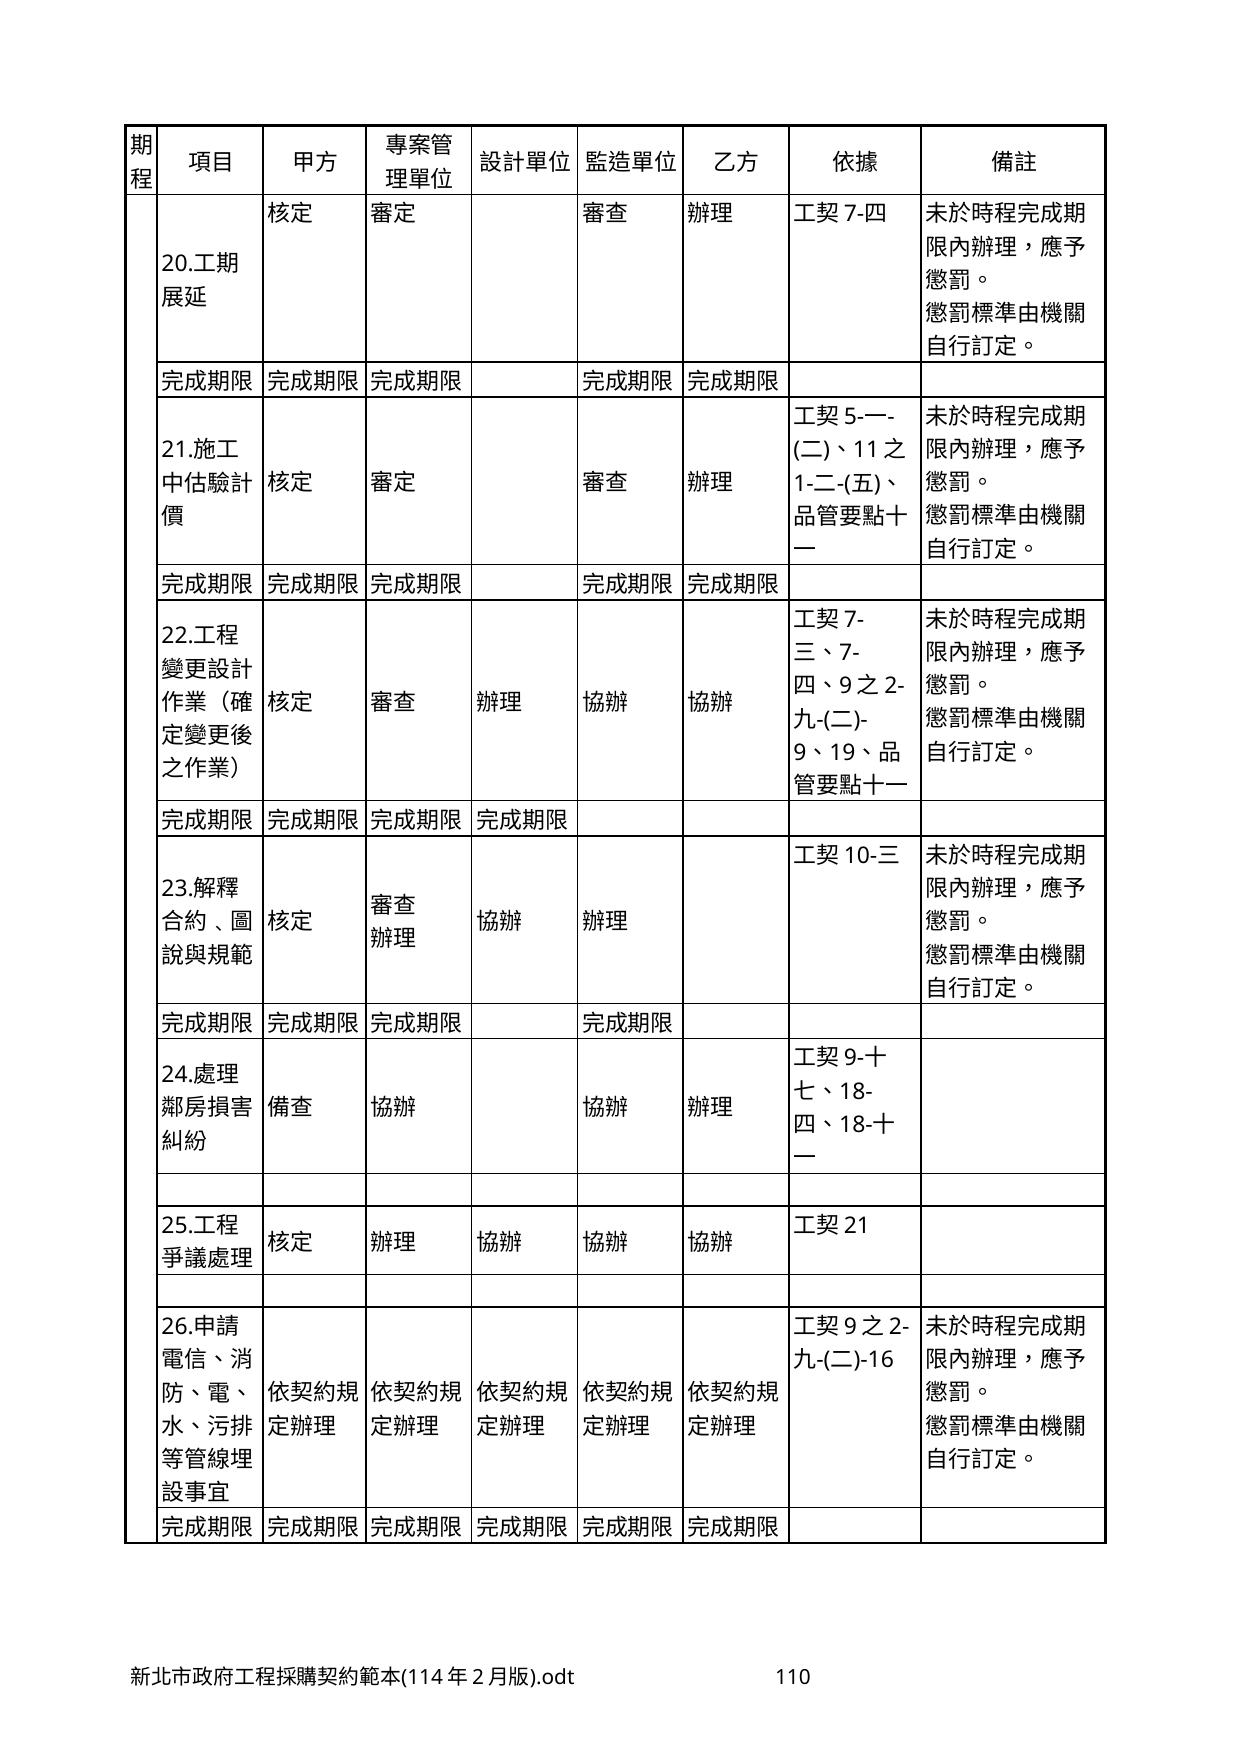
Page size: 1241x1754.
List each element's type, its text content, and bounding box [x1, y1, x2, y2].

table_cell [922, 1174, 1104, 1205]
table_cell [684, 837, 788, 1003]
table_cell [472, 1275, 577, 1306]
table_cell [578, 1275, 682, 1306]
table_cell [472, 1174, 577, 1205]
table_cell 協辦 [472, 1207, 577, 1273]
table_cell [922, 363, 1104, 396]
table_cell [684, 1275, 788, 1306]
table_cell 完成期限 [158, 1508, 262, 1542]
table_cell 完成期限 [367, 363, 471, 396]
table_cell [367, 1174, 471, 1205]
table_header 甲方 [264, 127, 365, 194]
table_cell 完成期限 [158, 801, 262, 835]
table_header 設計單位 [472, 127, 577, 194]
table_cell [790, 565, 920, 599]
table_cell 完成期限 [578, 565, 682, 599]
table_cell [790, 1004, 920, 1038]
table_cell 完成期限 [158, 1004, 262, 1038]
table_cell [790, 1275, 920, 1306]
table_cell 完成期限 [264, 801, 365, 835]
table_cell 工契7-三、7-四、9之2-九-(二)- 9、19、品管要點十一 [790, 601, 920, 800]
table_cell [922, 1039, 1104, 1172]
table_cell 辦理 [578, 837, 682, 1003]
table_cell 完成期限 [264, 1004, 365, 1038]
table_cell [790, 1508, 920, 1542]
table_cell 未於時程完成期限內辦理，應予懲罰。 懲罰標準由機關自行訂定。 [922, 398, 1104, 564]
table_cell [264, 1275, 365, 1306]
table_header 備註 [922, 127, 1104, 194]
table_cell 審查 [578, 398, 682, 564]
table_cell 工契5-一-(二)、11之1-二-(五)、品管要點十一 [790, 398, 920, 564]
table_cell 核定 [264, 195, 365, 361]
table_cell 25.工程爭議處理 [158, 1207, 262, 1273]
table_cell 依契約規定辦理 [367, 1308, 471, 1507]
table_cell 辦理 [684, 195, 788, 361]
table_cell 完成期限 [367, 1508, 471, 1542]
table_cell 26.申請電信、消防、電、水、污排等管線埋設事宜 [158, 1308, 262, 1507]
table_cell 協辦 [472, 837, 577, 1003]
table_header 乙方 [684, 127, 788, 194]
table_cell 協辦 [578, 1207, 682, 1273]
table_cell 依契約規定辦理 [578, 1308, 682, 1507]
table_cell 完成期限 [264, 565, 365, 599]
table_cell 工契9之2-九-(二)-16 [790, 1308, 920, 1507]
table_cell [472, 398, 577, 564]
table_cell 24.處理鄰房損害糾紛 [158, 1039, 262, 1172]
table_cell 審定 [367, 195, 471, 361]
table_cell 工契10-三 [790, 837, 920, 1003]
table_cell 完成期限 [578, 1004, 682, 1038]
table_cell [158, 1174, 262, 1205]
table_header 依據 [790, 127, 920, 194]
table_cell [922, 1275, 1104, 1306]
table_cell 協辦 [684, 601, 788, 800]
table_cell 審定 [367, 398, 471, 564]
table_cell 審查 [578, 195, 682, 361]
table_cell [684, 801, 788, 835]
table_header 專案管 理單位 [367, 127, 471, 194]
table_cell 協辦 [367, 1039, 471, 1172]
table_cell 辦理 [684, 398, 788, 564]
table_cell 完成期限 [578, 1508, 682, 1542]
table_cell 備查 [264, 1039, 365, 1172]
table_cell 完成期限 [264, 363, 365, 396]
table_cell 完成期限 [684, 565, 788, 599]
table_cell 23.解釋合約﹑圖說與規範 [158, 837, 262, 1003]
table_cell 21.施工中估驗計價 [158, 398, 262, 564]
table_cell [578, 801, 682, 835]
table_cell 完成期限 [472, 1508, 577, 1542]
table_cell 完成期限 [158, 565, 262, 599]
table_cell 依契約規定辦理 [264, 1308, 365, 1507]
table_cell 未於時程完成期限內辦理，應予懲罰。 懲罰標準由機關自行訂定。 [922, 837, 1104, 1003]
table_cell 完成期限 [367, 801, 471, 835]
table_cell [684, 1004, 788, 1038]
table_cell 協辦 [578, 601, 682, 800]
table_cell 未於時程完成期限內辦理，應予懲罰。 懲罰標準由機關自行訂定。 [922, 601, 1104, 800]
table_cell [790, 1174, 920, 1205]
table_cell [922, 1508, 1104, 1542]
table_cell 工契7-四 [790, 195, 920, 361]
table_cell 22.工程變更設計作業（確定變更後之作業） [158, 601, 262, 800]
table_cell [578, 1174, 682, 1205]
table_cell 協辦 [684, 1207, 788, 1273]
table_cell [158, 1275, 262, 1306]
table_cell 未於時程完成期限內辦理，應予懲罰。 懲罰標準由機關自行訂定。 [922, 195, 1104, 361]
table_cell 辦理 [684, 1039, 788, 1172]
table_cell [264, 1174, 365, 1205]
table_cell 依契約規定辦理 [684, 1308, 788, 1507]
table_header 項目 [158, 127, 262, 194]
table_cell [472, 363, 577, 396]
table_cell 核定 [264, 837, 365, 1003]
table_cell [922, 1004, 1104, 1038]
table_cell 完成期限 [578, 363, 682, 396]
table_cell 完成期限 [264, 1508, 365, 1542]
table_header 期程 [127, 127, 156, 194]
table_cell 完成期限 [367, 565, 471, 599]
table_cell [472, 1004, 577, 1038]
table_cell [472, 1039, 577, 1172]
table_cell [922, 801, 1104, 835]
table_cell 完成期限 [472, 801, 577, 835]
table_cell 辦理 [472, 601, 577, 800]
table_cell 審查 辦理 [367, 837, 471, 1003]
table_cell [684, 1174, 788, 1205]
table_cell [472, 195, 577, 361]
table_cell 辦理 [367, 1207, 471, 1273]
table_cell [922, 1207, 1104, 1273]
table_cell 核定 [264, 1207, 365, 1273]
table_cell [922, 565, 1104, 599]
table_header 監造單位 [578, 127, 682, 194]
table_cell [367, 1275, 471, 1306]
table_cell 20.工期展延 [158, 195, 262, 361]
table_cell 依契約規定辦理 [472, 1308, 577, 1507]
table_cell [472, 565, 577, 599]
table_cell 完成期限 [684, 363, 788, 396]
table_cell 完成期限 [158, 363, 262, 396]
table_cell [790, 363, 920, 396]
table_cell [127, 195, 156, 1542]
table_cell 核定 [264, 398, 365, 564]
table_cell 工契21 [790, 1207, 920, 1273]
table_cell 工契9-十七、18-四、18-十一 [790, 1039, 920, 1172]
table_cell 審查 [367, 601, 471, 800]
table_cell 未於時程完成期限內辦理，應予懲罰。 懲罰標準由機關自行訂定。 [922, 1308, 1104, 1507]
table_cell 協辦 [578, 1039, 682, 1172]
table_cell 完成期限 [684, 1508, 788, 1542]
table_cell [790, 801, 920, 835]
table_cell 完成期限 [367, 1004, 471, 1038]
table_cell 核定 [264, 601, 365, 800]
